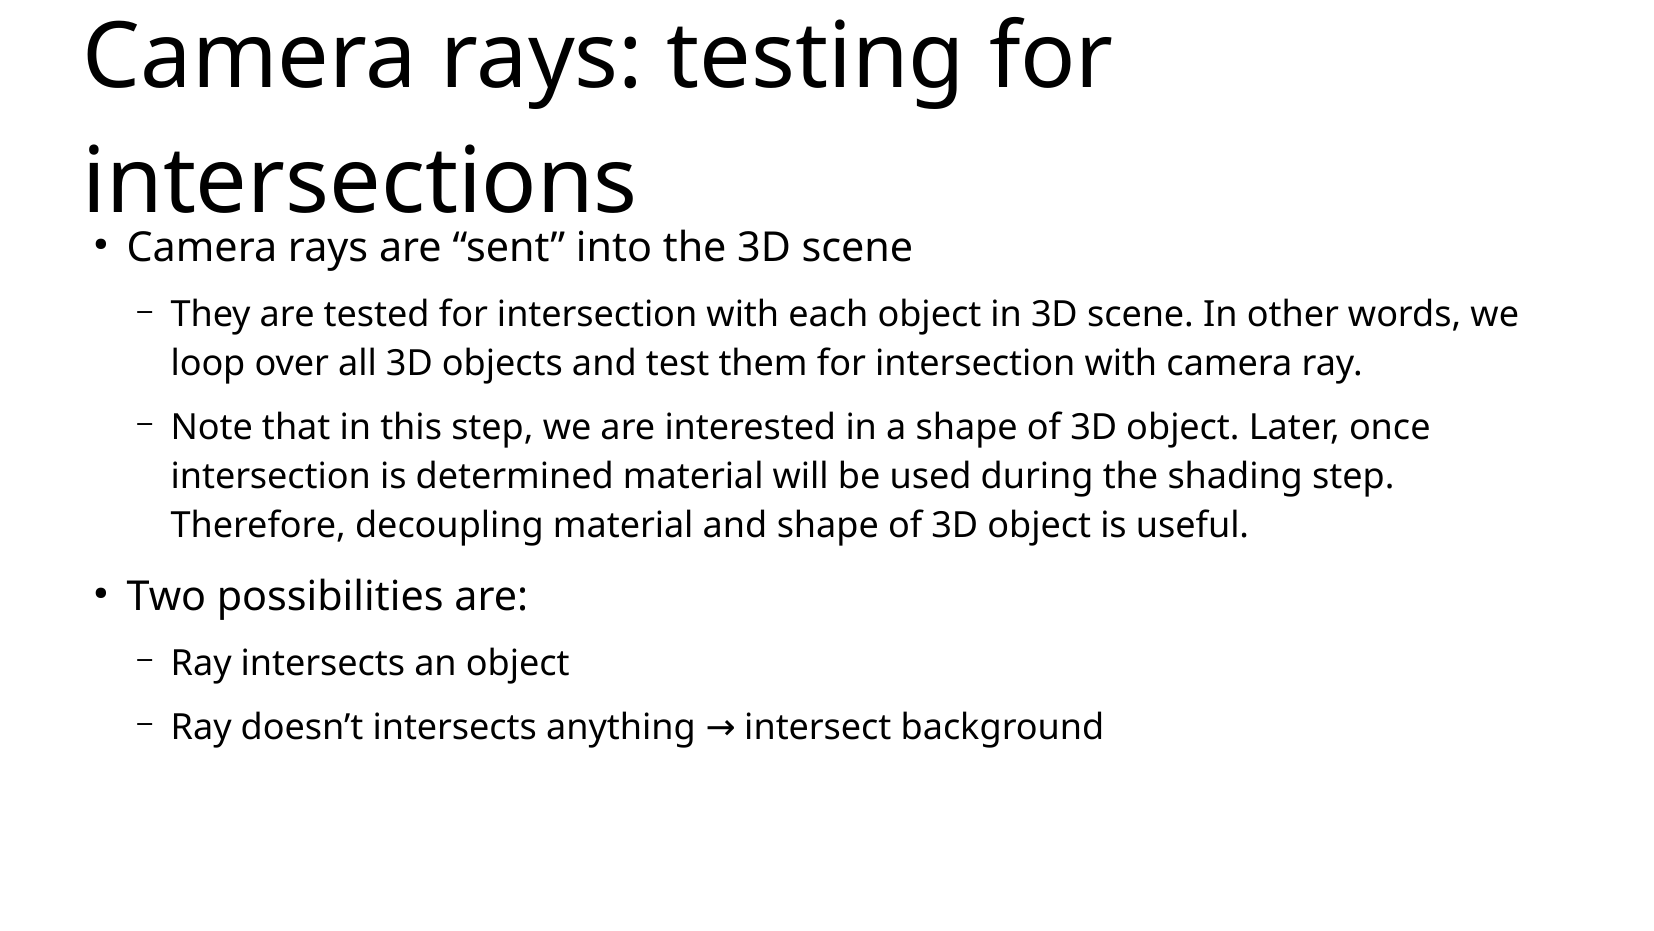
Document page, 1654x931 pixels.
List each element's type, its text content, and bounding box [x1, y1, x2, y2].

list Camera rays are “sent” into the 3D scene They are tested for intersection with each object in 3D scene. In other words, we loop over all 3D objects and test them for intersection with camera ray. Note that in this step, we are interested in a shape of 3D object. Later, once intersection is determined material will be used during the shading step. Therefore, decoupling material and shape of 3D object is useful. Two possibilities are: Ray intersects an object Ray doesn’t intersects anything → intersect background [82, 217, 1571, 758]
title Camera rays: testing for intersections [82, 37, 1571, 193]
